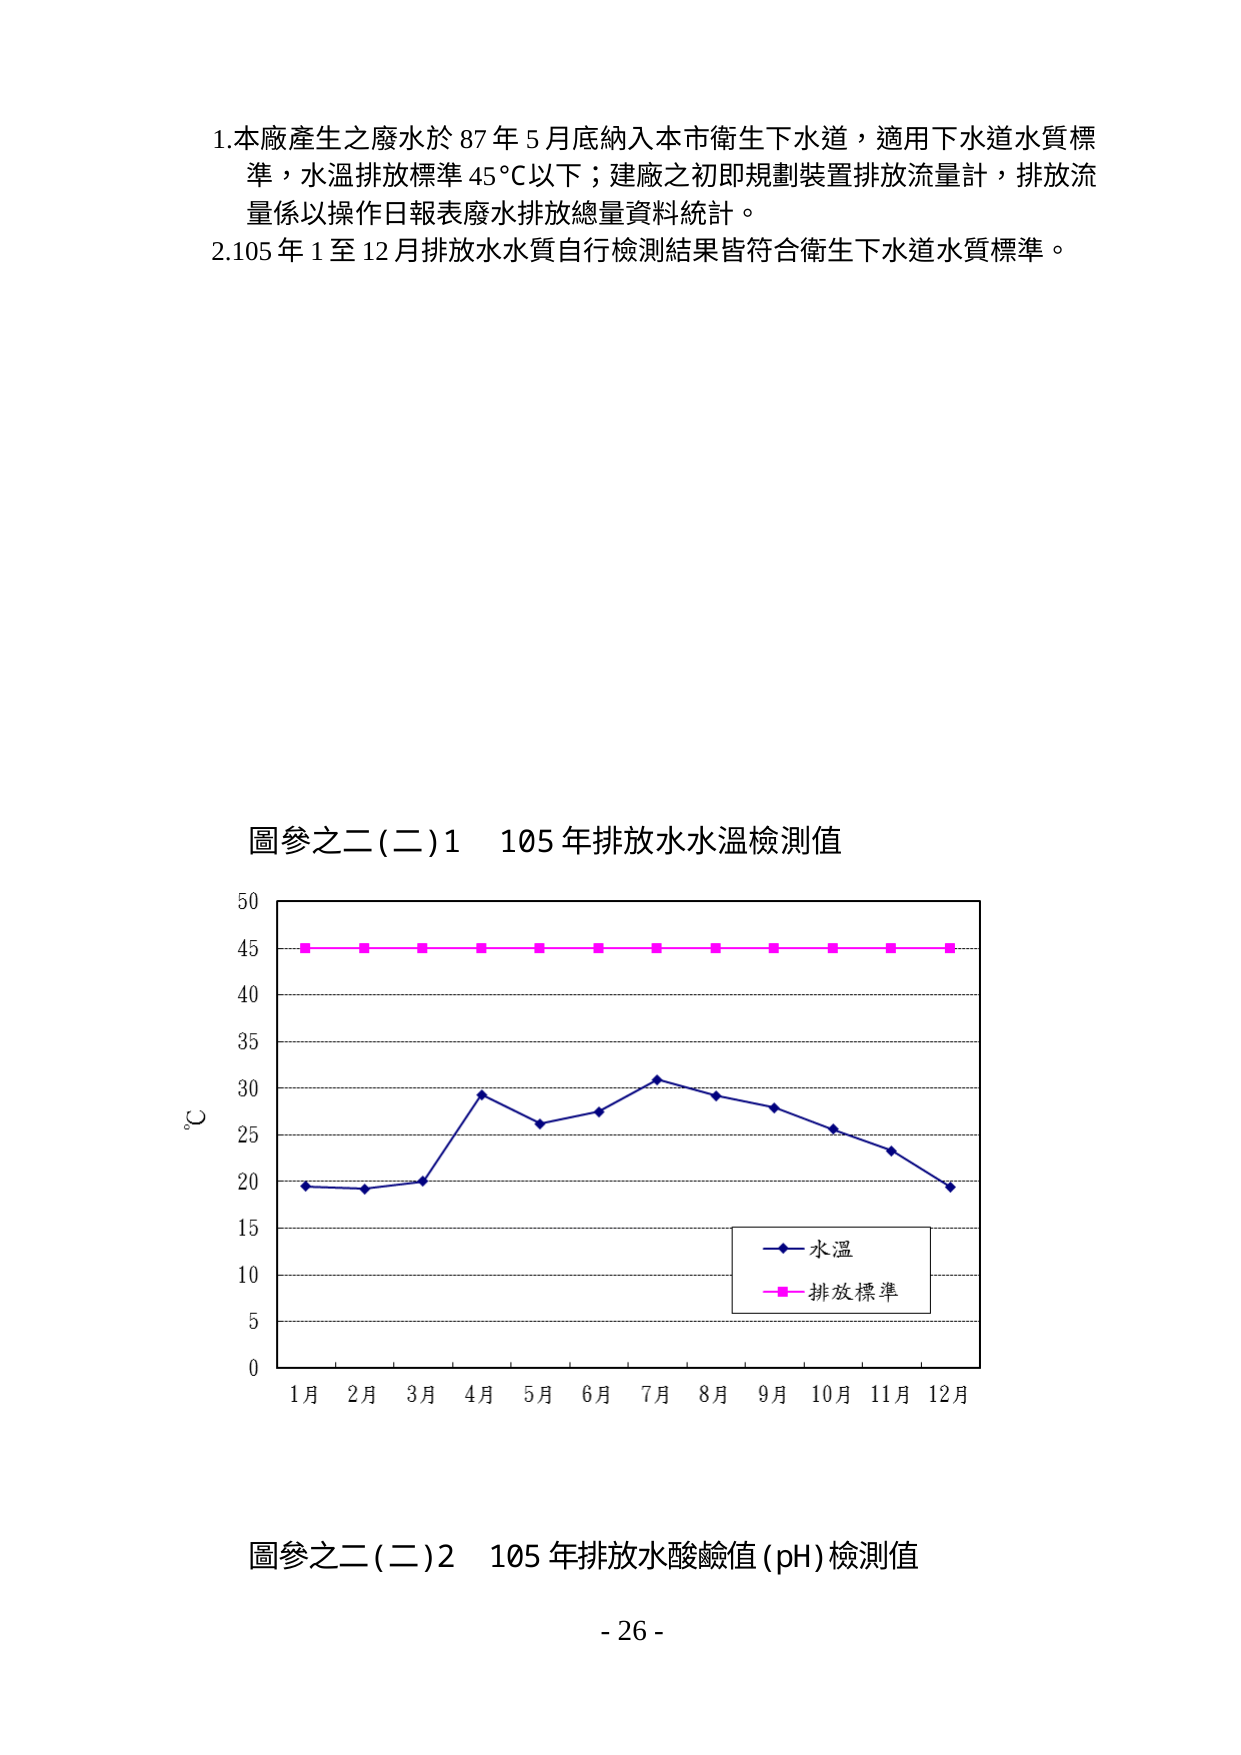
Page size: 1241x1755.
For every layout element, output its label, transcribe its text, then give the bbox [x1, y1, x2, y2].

text 2.105年1至12月排放水水質自行檢測結果皆符合衛生下水道水質標準。 [198, 231, 1097, 268]
table_cell 圖參之二(二)2 105年排放水酸鹼值(pH)檢測值 [112, 1444, 1058, 1579]
table_header 圖參之二(二)1 105年排放水水溫檢測值 [112, 735, 1058, 865]
table_cell [112, 865, 1058, 1444]
text 1.本廠產生之廢水於87年5月底納入本市衛生下水道，適用下水道水質標準，水溫排放標準45℃以下；建廠之初即規劃裝置排放流量計，排放流量係以操作日報表廢水排放總量資料統計。 [198, 118, 1097, 231]
